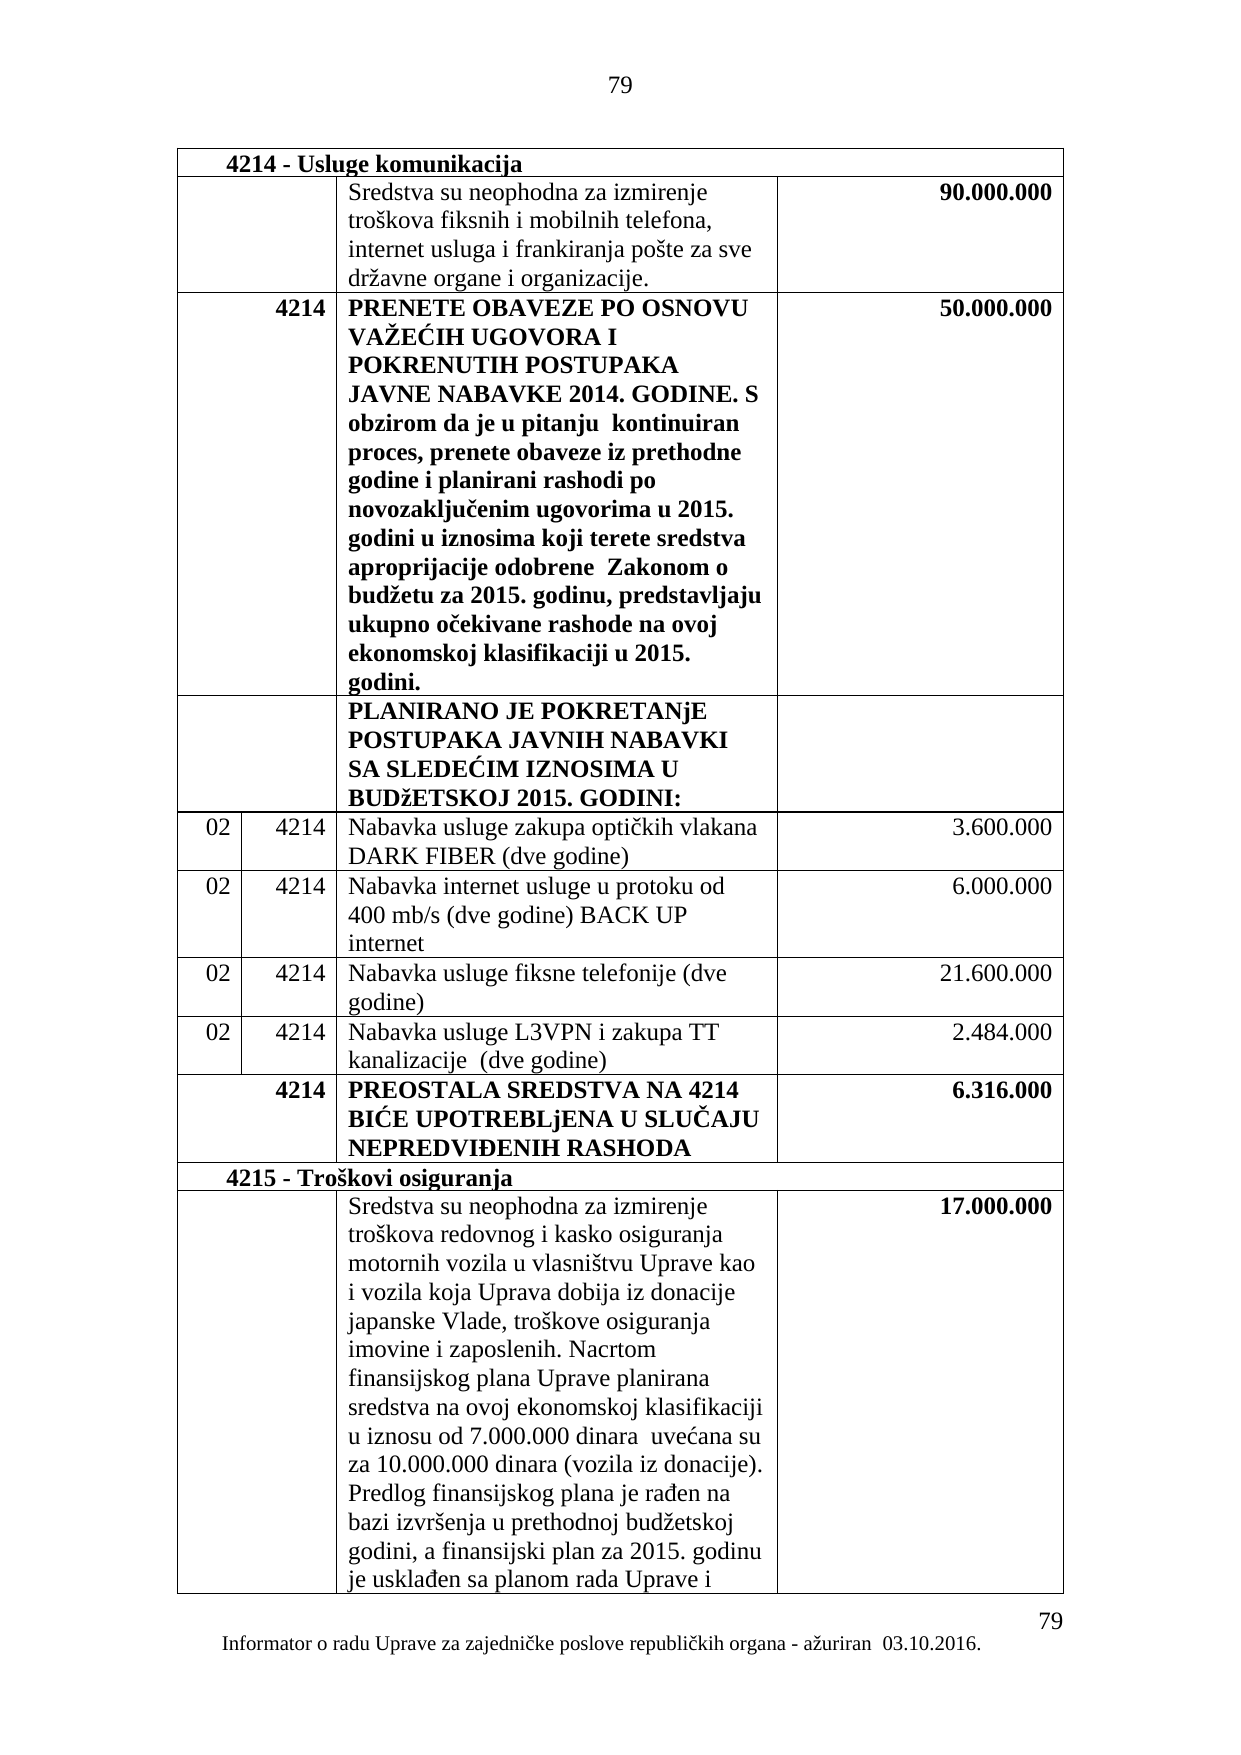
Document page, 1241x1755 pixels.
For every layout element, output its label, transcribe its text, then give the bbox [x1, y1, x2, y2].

table_cell 4214 [242, 958, 336, 1016]
table_cell Nabavka internet usluge u protoku od 400 mb/s (dve godine) BACK UP internet [337, 871, 777, 957]
table_cell Nabavka usluge zakupa optičkih vlakana DARK FIBER (dve godine) [337, 813, 777, 870]
table_cell 4215 - Troškovi osiguranja [178, 1163, 1063, 1190]
table_cell 21.600.000 [778, 958, 1063, 1016]
table_cell 90.000.000 [778, 177, 1063, 292]
table_cell PLANIRANO JE POKRETANјE POSTUPAKA JAVNIH NABAVKI SA SLEDEĆIM IZNOSIMA U BUDžETSKOJ 2015. GODINI: [337, 696, 777, 811]
table_cell Sredstva su neophodna za izmirenje troškova redovnog i kasko osiguranja motornih vozila u vlasništvu Uprave kao i vozila koja Uprava dobija iz donacije japanske Vlade, troškove osiguranja imovine i zaposlenih. Nacrtom finansijskog plana Uprave planirana sredstva na ovoj ekonomskoj klasifikaciji u iznosu od 7.000.000 dinara uvećana su za 10.000.000 dinara (vozila iz donacije). Predlog finansijskog plana je rađen na bazi izvršenja u prethodnoj budžetskoj godini, a finansijski plan za 2015. godinu je usklađen sa planom rada Uprave i [337, 1191, 777, 1593]
table_cell [178, 177, 336, 292]
table_cell 4214 [242, 1017, 336, 1074]
table_cell 4214 - Usluge komunikacija [178, 149, 1063, 176]
table_cell PREOSTALA SREDSTVA NA 4214 BIĆE UPOTREBLjENA U SLUČAJU NEPREDVIĐENIH RASHODA [337, 1075, 777, 1162]
table_cell 17.000.000 [778, 1191, 1063, 1593]
table_cell Nabavka usluge fiksne telefonije (dve godine) [337, 958, 777, 1016]
table_cell Nabavka usluge L3VPN i zakupa TT kanalizacije (dve godine) [337, 1017, 777, 1074]
table_cell PRENETE OBAVEZE PO OSNOVU VAŽEĆIH UGOVORA I POKRENUTIH POSTUPAKA JAVNE NABAVKE 2014. GODINE. S obzirom da je u pitanju kontinuiran proces, prenete obaveze iz prethodne godine i planirani rashodi po novozaklјučenim ugovorima u 2015. godini u iznosima koji terete sredstva aproprijacije odobrene Zakonom o budžetu za 2015. godinu, predstavlјaju ukupno očekivane rashode na ovoj ekonomskoj klasifikaciji u 2015. godini. [337, 293, 777, 695]
table_cell 3.600.000 [778, 813, 1063, 870]
table_cell Sredstva su neophodna za izmirenje troškova fiksnih i mobilnih telefona, internet usluga i frankiranja pošte za sve državne organe i organizacije. [337, 177, 777, 292]
table_cell 02 [178, 871, 241, 957]
table_cell [178, 1191, 336, 1593]
table_cell [178, 696, 336, 811]
table_cell 6.316.000 [778, 1075, 1063, 1162]
table_cell 6.000.000 [778, 871, 1063, 957]
table_cell 4214 [178, 293, 336, 695]
table_cell 50.000.000 [778, 293, 1063, 695]
table_cell 2.484.000 [778, 1017, 1063, 1074]
table_cell 02 [178, 958, 241, 1016]
table_cell 02 [178, 813, 241, 870]
table_cell 4214 [242, 871, 336, 957]
table_cell 02 [178, 1017, 241, 1074]
table_cell 4214 [242, 813, 336, 870]
table_cell [778, 696, 1063, 811]
table_cell 4214 [178, 1075, 336, 1162]
